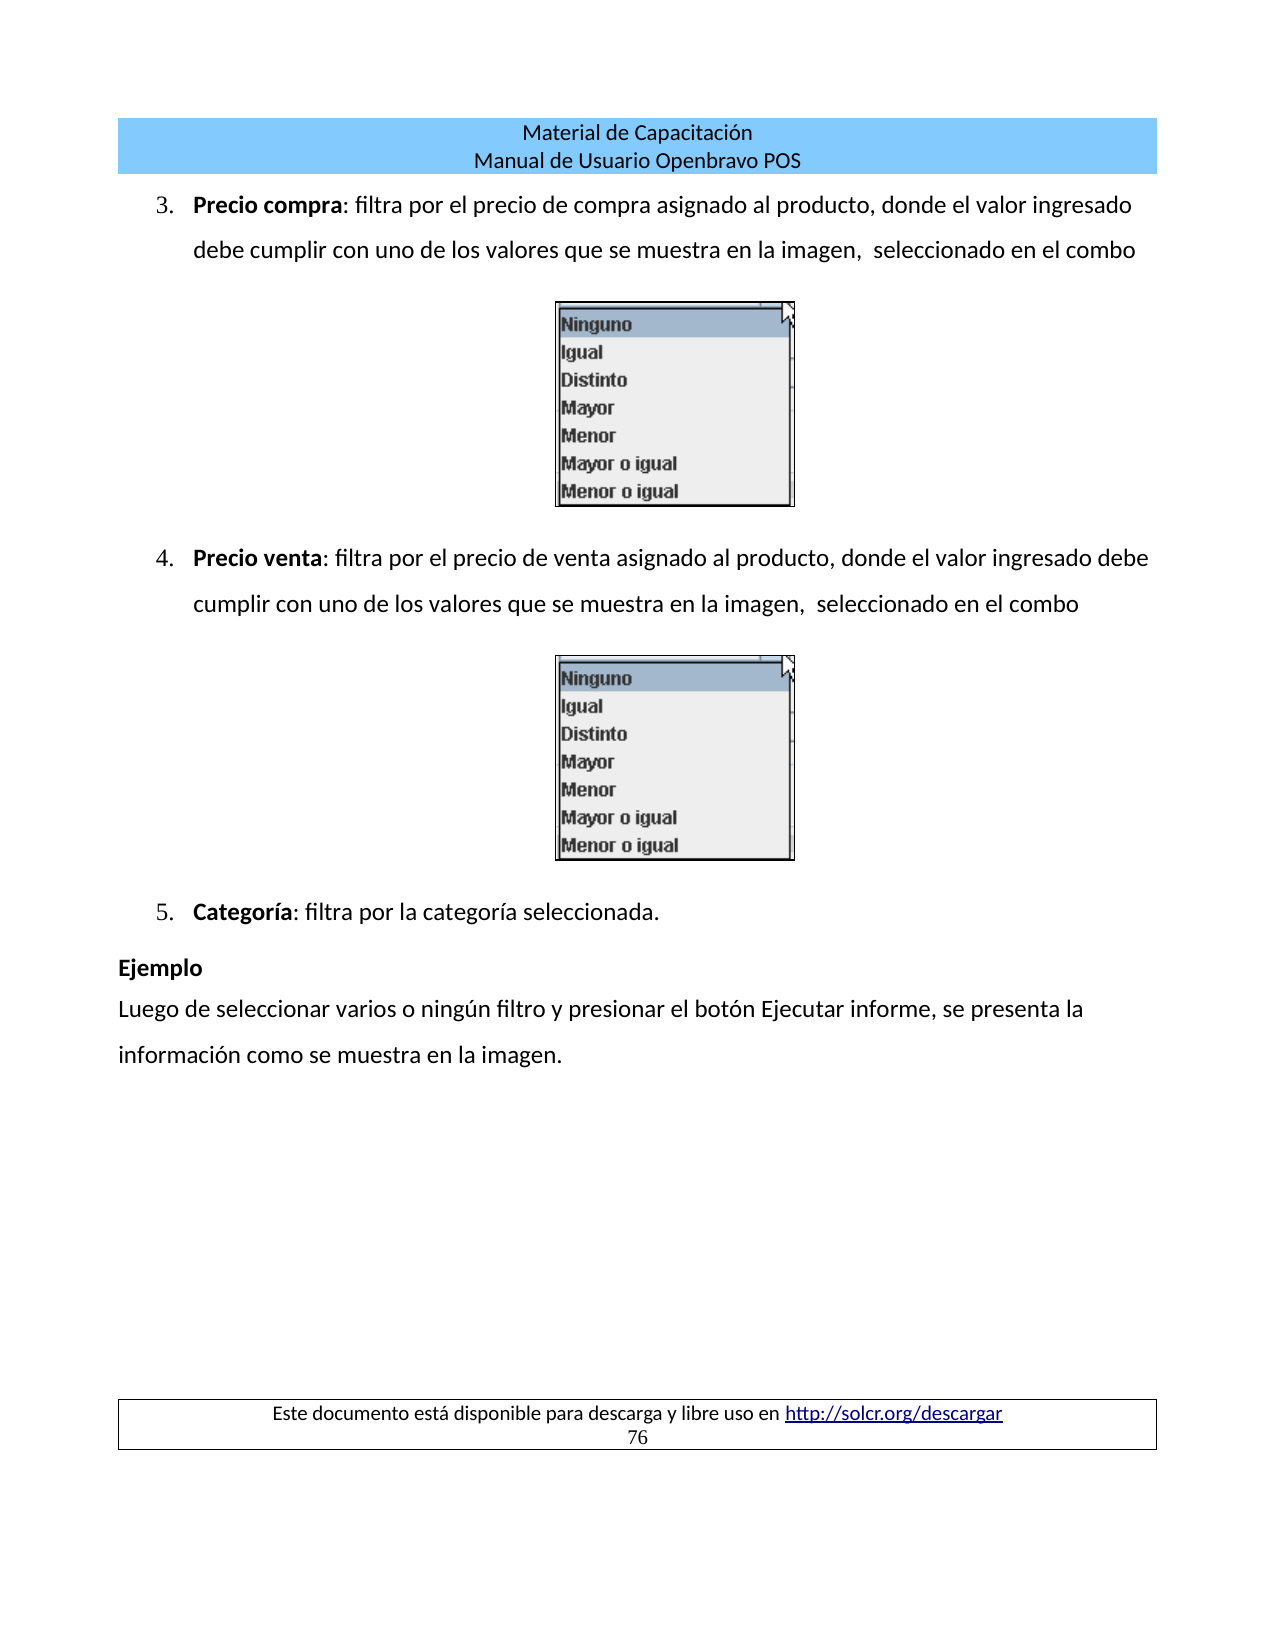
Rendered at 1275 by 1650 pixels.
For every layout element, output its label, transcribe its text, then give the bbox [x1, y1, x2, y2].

list Categoría: filtra por la categoría seleccionada. [156, 896, 1157, 927]
text Luego de seleccionar varios o ningún filtro y presionar el botón Ejecutar informe, se presenta la información como se muestra en la imagen. [118, 993, 1157, 1069]
list Precio venta: filtra por el precio de venta asignado al producto, donde el valor ingresado debe cumplir con uno de los valores que se muestra en la imagen, seleccionado en el combo [156, 542, 1157, 619]
list Precio compra: filtra por el precio de compra asignado al producto, donde el valor ingresado debe cumplir con uno de los valores que se muestra en la imagen, seleccionado en el combo [156, 189, 1157, 265]
text Ejemplo [118, 952, 1157, 983]
